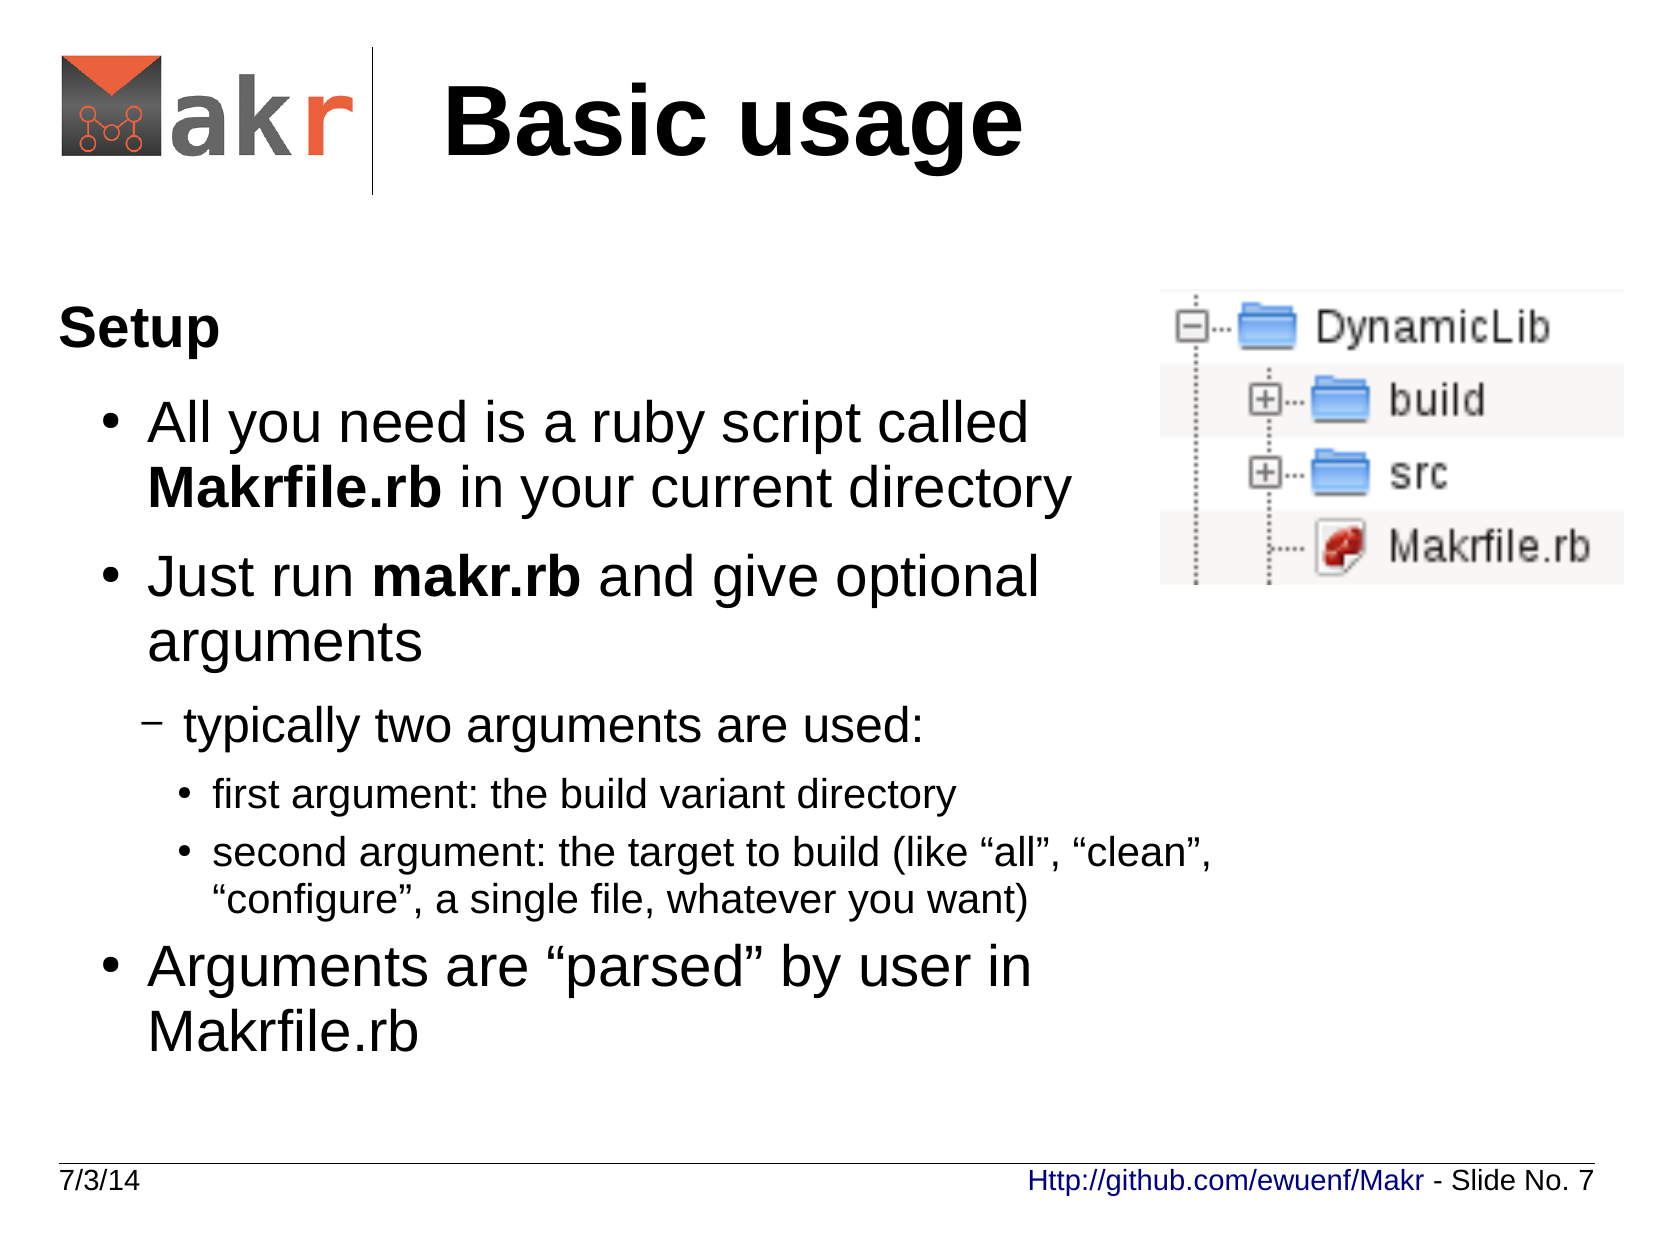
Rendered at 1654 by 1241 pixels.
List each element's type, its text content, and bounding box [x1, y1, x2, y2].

title Basic usage [442, 65, 1607, 177]
picture [1159, 289, 1625, 585]
picture [59, 53, 355, 158]
list Setup All you need is a ruby script called Makrfile.rb in your current directory Just run makr.rb and give optional arguments typically two arguments are used: first argument: the build variant directory second argument: the target to build (like “all”, “clean”, “configure”, a single file, whatever you want) Arguments are “parsed” by user in Makrfile.rb [59, 295, 1300, 1114]
